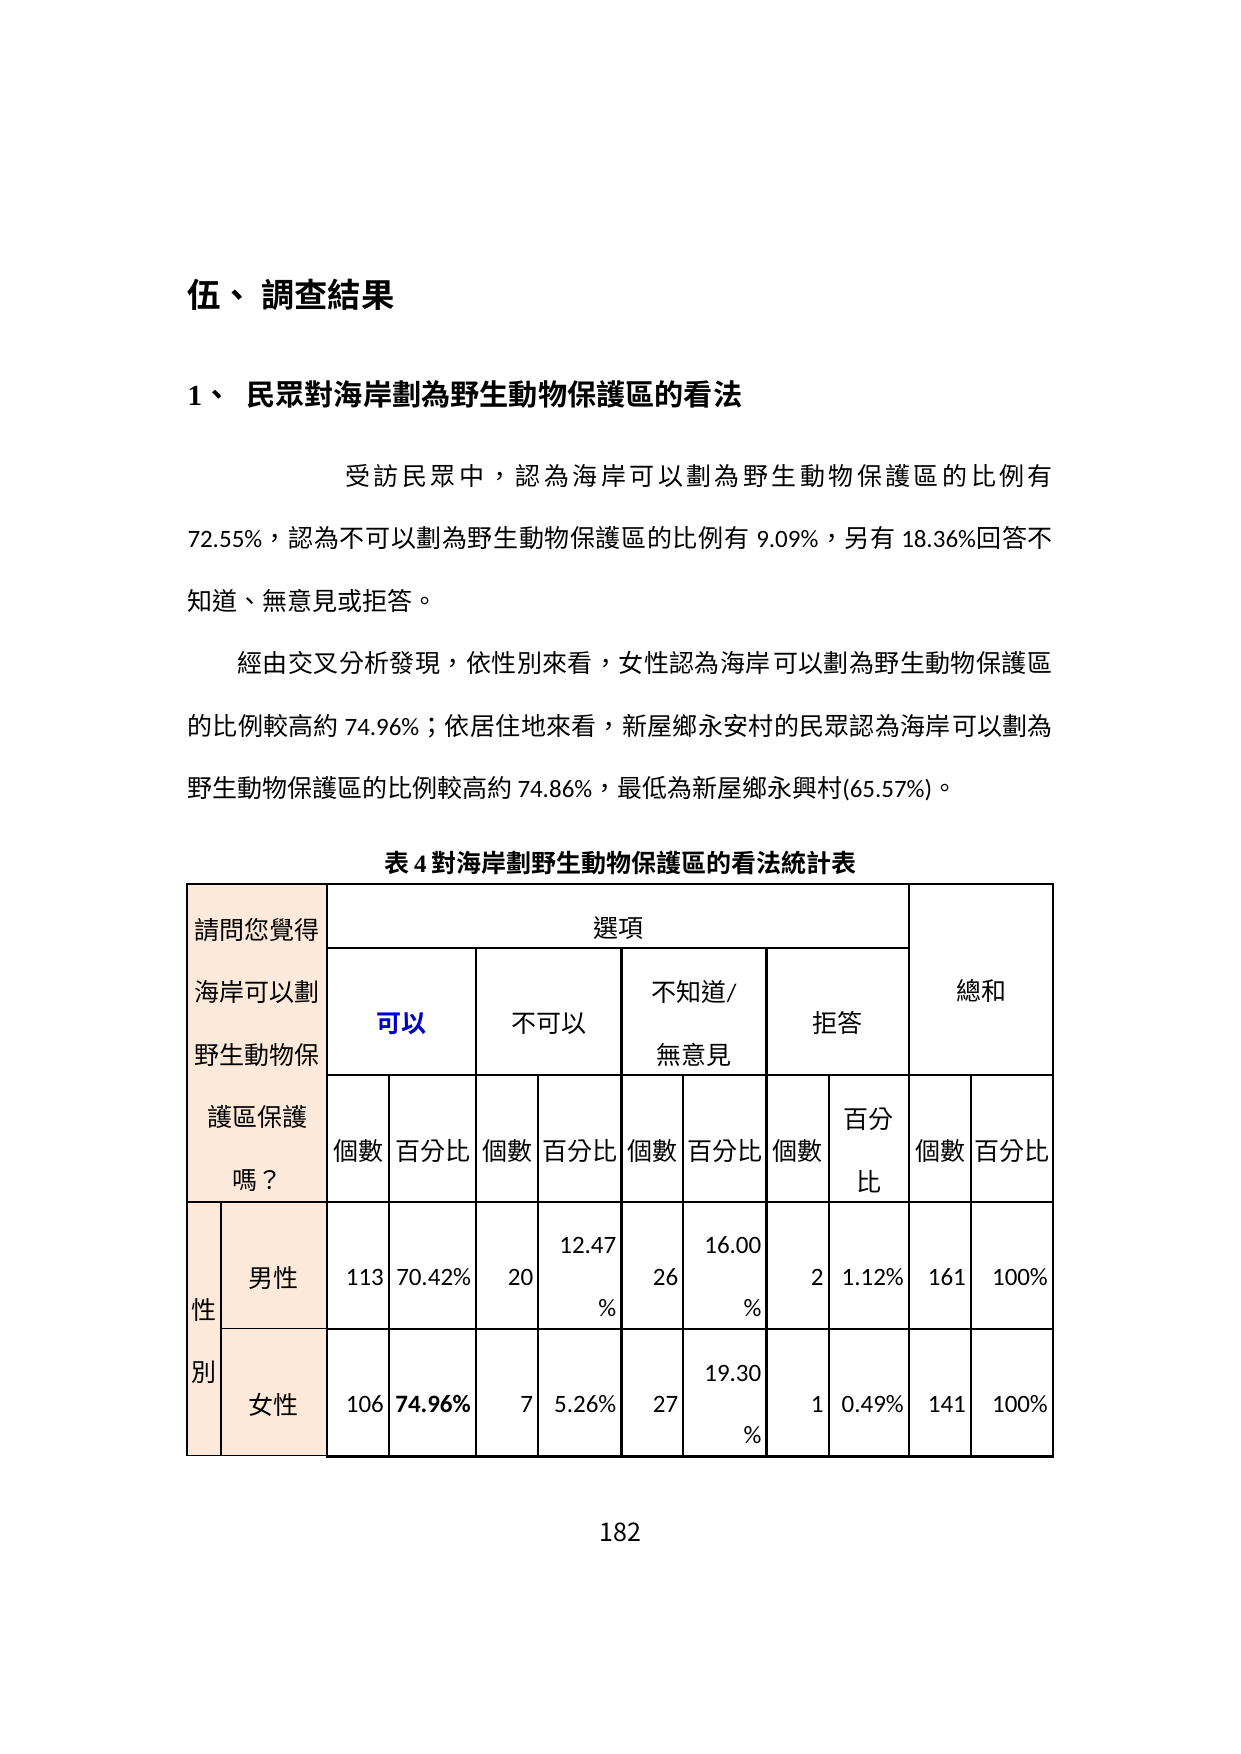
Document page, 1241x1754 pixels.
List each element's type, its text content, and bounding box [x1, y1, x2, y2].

table_cell 0.49% [830, 1330, 908, 1455]
subtitle 表4對海岸劃野生動物保護區的看法統計表 [187, 820, 1053, 882]
table_cell 可以 [328, 949, 475, 1074]
table_cell 5.26% [539, 1330, 620, 1455]
table_cell 2 [768, 1203, 828, 1328]
table_cell 100% [972, 1330, 1052, 1455]
table_header 總和 [910, 885, 1052, 1074]
table_header 請問您覺得海岸可以劃野生動物保護區保護嗎？ [188, 885, 326, 1201]
table_cell 拒答 [768, 949, 908, 1074]
table_cell 不知道/ 無意見 [623, 949, 765, 1074]
list 民眾對海岸劃為野生動物保護區的看法 [187, 351, 1053, 414]
table_cell 27 [623, 1330, 682, 1455]
text 經由交叉分析發現，依性別來看，女性認為海岸可以劃為野生動物保護區的比例較高約74.96%；依居住地來看，新屋鄉永安村的民眾認為海岸可以劃為野生動物保護區的比例較高約74.86%，最低為新屋鄉永興村(65.57%)。 [187, 620, 1053, 807]
table_cell 百分比 [390, 1076, 475, 1201]
table_cell 141 [910, 1330, 970, 1455]
table_cell 12.47% [539, 1203, 620, 1328]
table_cell 1.12% [830, 1203, 908, 1328]
table_cell 20 [477, 1203, 537, 1328]
table_cell 7 [477, 1330, 537, 1455]
table_cell 19.30% [684, 1330, 765, 1455]
table_cell 個數 [768, 1076, 828, 1201]
table_cell 個數 [328, 1076, 388, 1201]
table_cell 百分比 [972, 1076, 1052, 1201]
table_cell 26 [623, 1203, 682, 1328]
table_cell 個數 [477, 1076, 537, 1201]
table_cell 16.00% [684, 1203, 765, 1328]
list 調查結果 [187, 251, 1053, 314]
table_cell 161 [910, 1203, 970, 1328]
table_cell 百分比 [539, 1076, 620, 1201]
table_cell 不可以 [477, 949, 620, 1074]
table_header 選項 [328, 885, 908, 947]
table_cell 113 [328, 1203, 388, 1328]
table_cell 1 [768, 1330, 828, 1455]
text 受訪民眾中，認為海岸可以劃為野生動物保護區的比例有72.55%，認為不可以劃為野生動物保護區的比例有9.09%，另有18.36%回答不知道、無意見或拒答。 [187, 432, 1053, 620]
table_cell 100% [972, 1203, 1052, 1328]
table_cell 百分比 [830, 1076, 908, 1201]
table_cell 74.96% [390, 1330, 475, 1455]
table_cell 男性 [222, 1203, 326, 1328]
table_cell 個數 [910, 1076, 970, 1201]
table_cell 個數 [623, 1076, 682, 1201]
table_cell 女性 [222, 1329, 326, 1455]
table_cell 性別 [188, 1203, 220, 1455]
table_cell 百分比 [684, 1076, 765, 1201]
table_cell 70.42% [390, 1203, 475, 1328]
table_cell 106 [328, 1330, 388, 1455]
